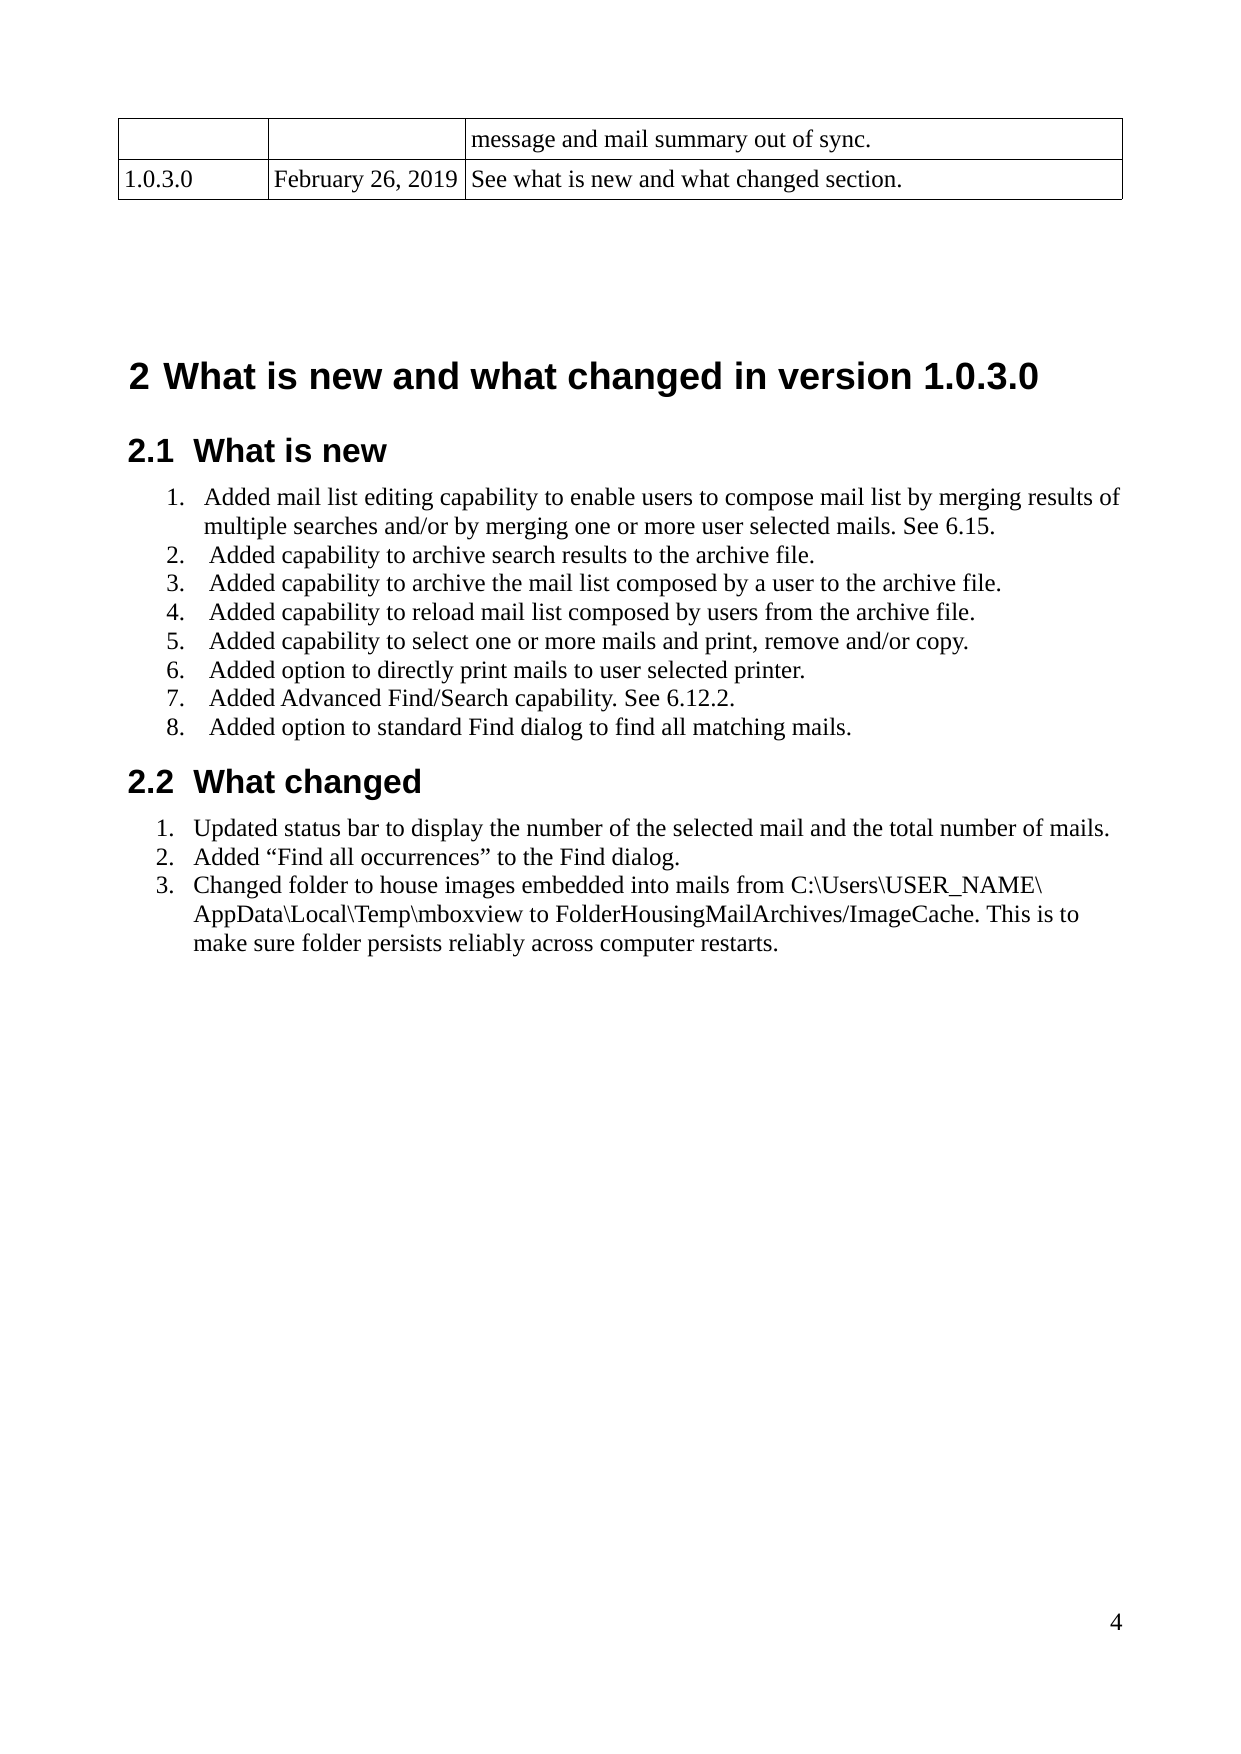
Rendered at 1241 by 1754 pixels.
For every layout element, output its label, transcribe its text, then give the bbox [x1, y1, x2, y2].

list Added option to standard Find dialog to find all matching mails. [166, 712, 1122, 741]
subtitle What is new and what changed in version 1.0.3.0 [118, 354, 1122, 398]
list Changed folder to house images embedded into mails from C:\Users\USER_NAME\AppData\Local\Temp\mboxview to FolderHousingMailArchives/ImageCache. This is to make sure folder persists reliably across computer restarts. [156, 870, 1122, 957]
list Added capability to archive the mail list composed by a user to the archive file. [166, 568, 1122, 597]
subtitle What changed [118, 762, 1122, 800]
list Added “Find all occurrences” to the Find dialog. [156, 842, 1122, 870]
table_cell message and mail summary out of sync. [466, 119, 1122, 158]
table_cell [119, 119, 268, 158]
list Added capability to reload mail list composed by users from the archive file. [166, 597, 1122, 626]
table_cell [269, 119, 465, 158]
table_cell 1.0.3.0 [119, 160, 268, 199]
list Updated status bar to display the number of the selected mail and the total number of mails. [156, 813, 1122, 842]
subtitle What is new [118, 431, 1122, 470]
list Added capability to archive search results to the archive file. [166, 540, 1122, 568]
table_cell See what is new and what changed section. [466, 160, 1122, 199]
list Added mail list editing capability to enable users to compose mail list by merging results of multiple searches and/or by merging one or more user selected mails. See 6.15. [166, 482, 1122, 540]
list Added capability to select one or more mails and print, remove and/or copy. [166, 626, 1122, 655]
table_cell February 26, 2019 [269, 160, 465, 199]
list Added Advanced Find/Search capability. See 6.12.2. [166, 683, 1122, 712]
list Added option to directly print mails to user selected printer. [166, 655, 1122, 683]
